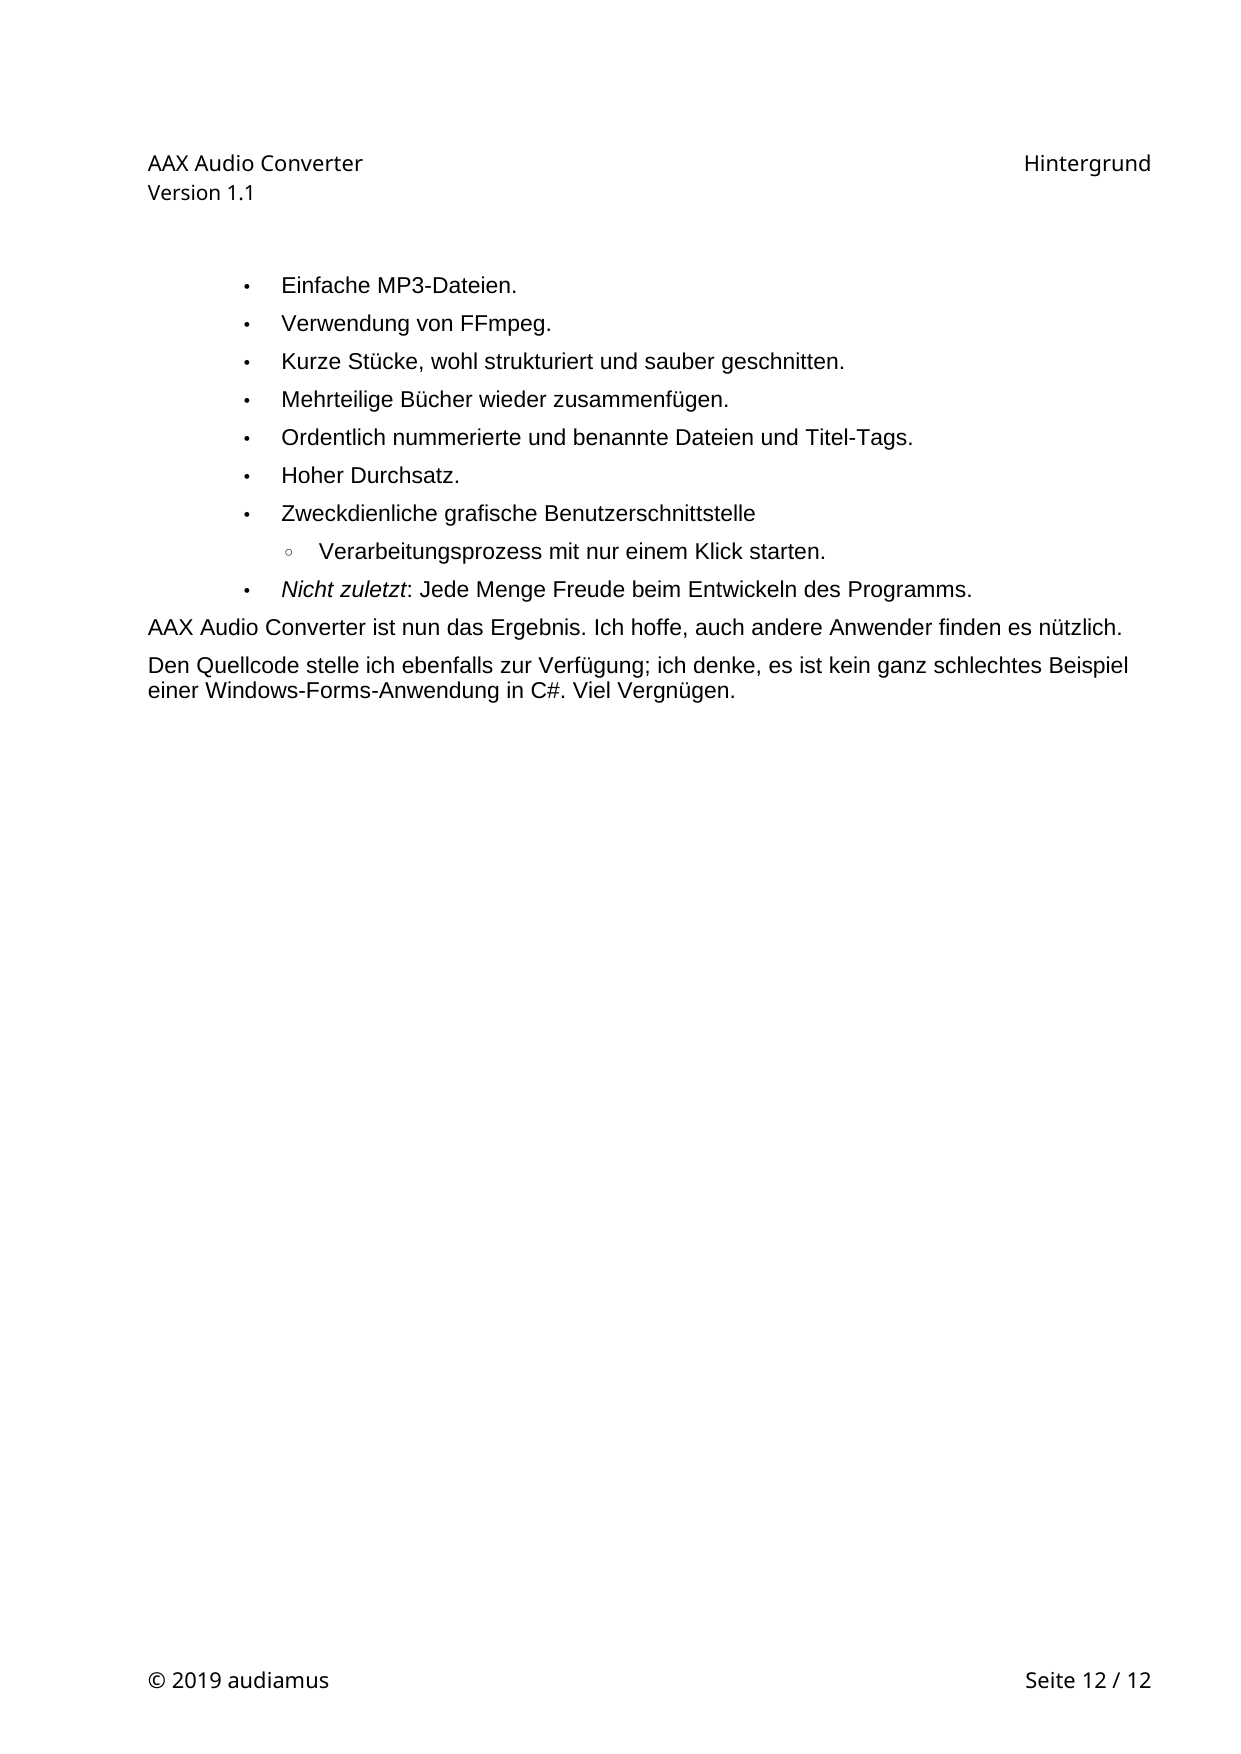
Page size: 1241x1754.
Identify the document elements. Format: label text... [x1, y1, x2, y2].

list Hoher Durchsatz. [244, 463, 1152, 488]
list Ordentlich nummerierte und benannte Dateien und Titel-Tags. [244, 425, 1152, 450]
list Verwendung von FFmpeg. [244, 311, 1152, 337]
list Kurze Stücke, wohl strukturiert und sauber geschnitten. [244, 349, 1152, 374]
text AAX Audio Converter ist nun das Ergebnis. Ich hoffe, auch andere Anwender finden es nützlich. [148, 614, 1152, 640]
list Zweckdienliche grafische Benutzerschnittstelle [244, 501, 1152, 526]
list Nicht zuletzt: Jede Menge Freude beim Entwickeln des Programms. [244, 577, 1152, 602]
list Einfache MP3-Dateien. [244, 273, 1152, 299]
list Verarbeitungsprozess mit nur einem Klick starten. [281, 539, 1152, 564]
list Mehrteilige Bücher wieder zusammenfügen. [244, 387, 1152, 412]
text Den Quellcode stelle ich ebenfalls zur Verfügung; ich denke, es ist kein ganz schlechtes Beispiel einer Windows-Forms-Anwendung in C#. Viel Vergnügen. [148, 652, 1152, 703]
